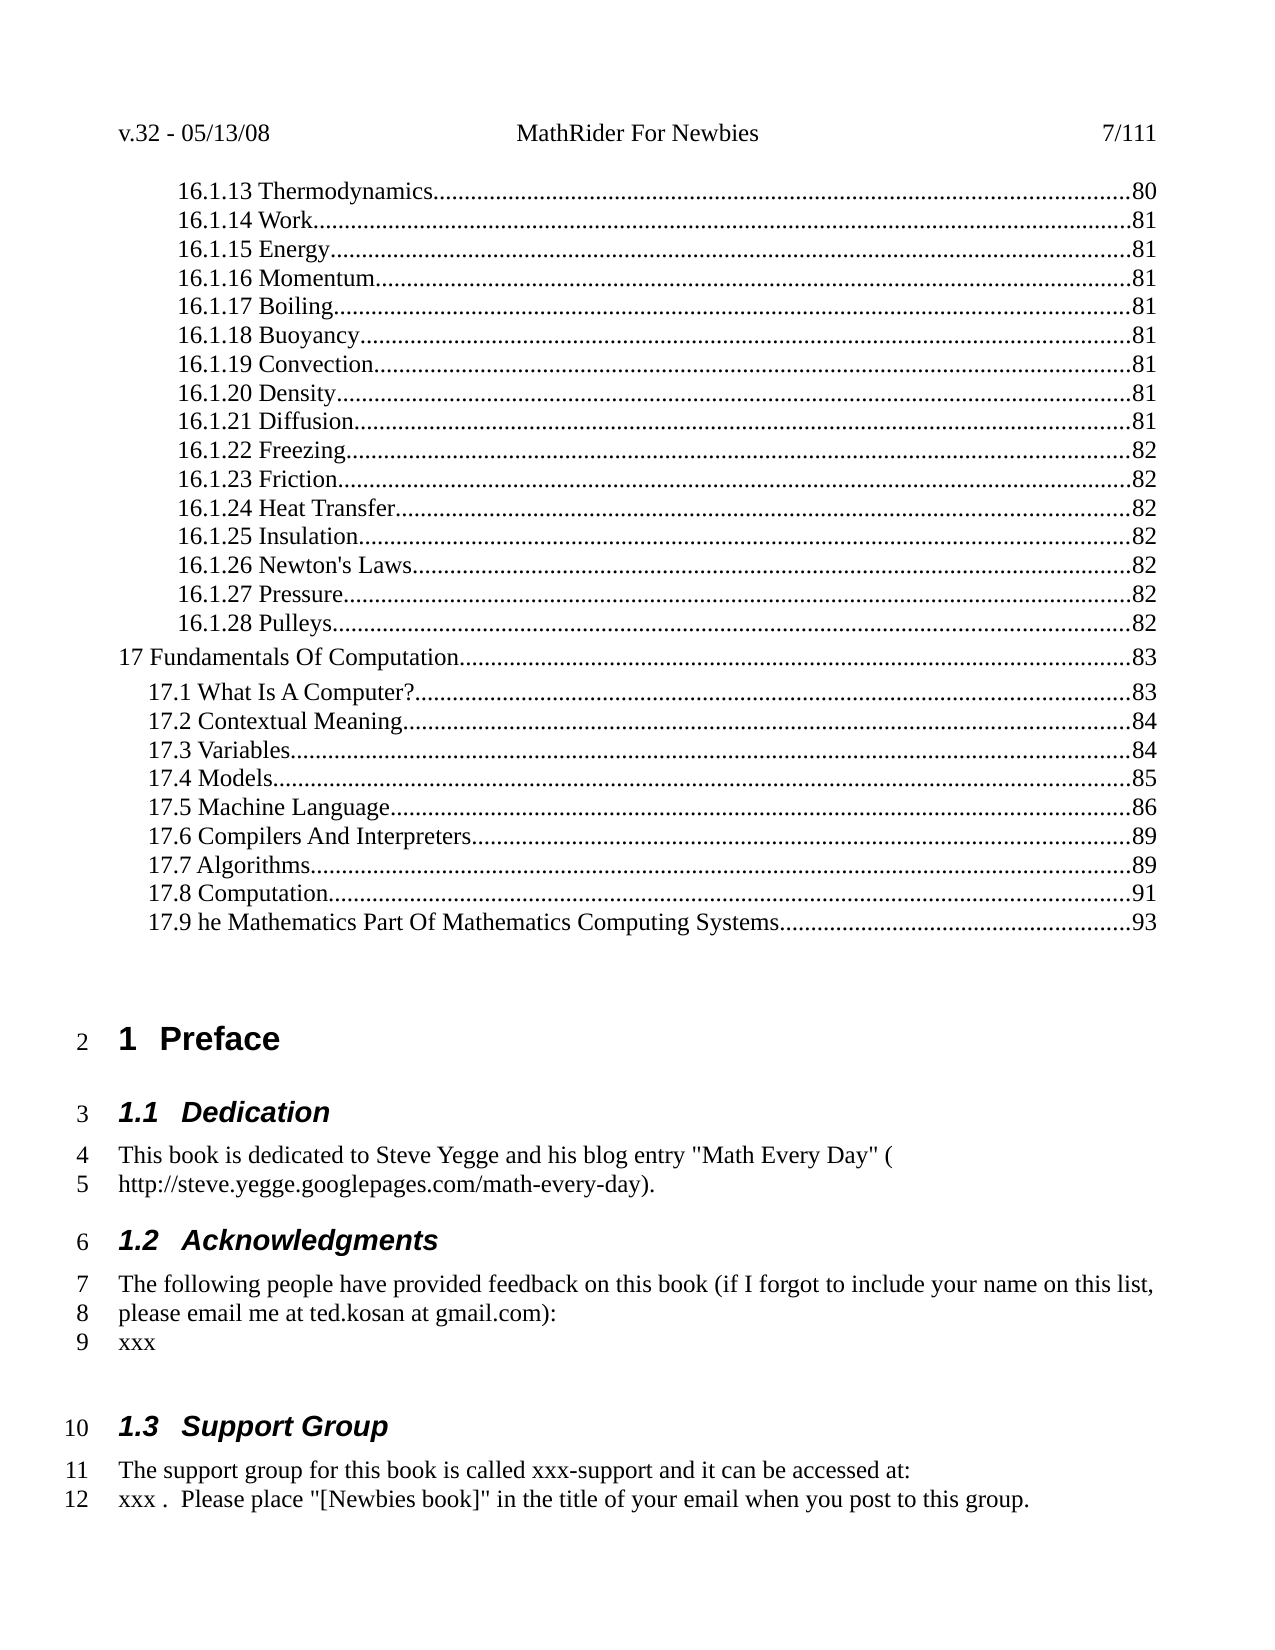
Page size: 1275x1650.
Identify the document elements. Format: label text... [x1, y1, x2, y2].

text 17.7 Algorithms 89 [148, 850, 1157, 878]
text 17.4 Models 85 [148, 763, 1157, 792]
subtitle Acknowledgments [118, 1223, 1157, 1257]
text 16.1.13 Thermodynamics 80 [177, 176, 1157, 205]
text 16.1.15 Energy 81 [177, 234, 1157, 263]
text 17.3 Variables 84 [148, 735, 1157, 763]
text xxx . Please place "[Newbies book]" in the title of your email when you post to this group. [118, 1484, 1157, 1513]
text 17.5 Machine Language 86 [148, 792, 1157, 821]
text 16.1.16 Momentum 81 [177, 263, 1157, 291]
text 16.1.17 Boiling 81 [177, 291, 1157, 320]
text The support group for this book is called xxx-support and it can be accessed at: [118, 1455, 1157, 1484]
text 16.1.19 Convection 81 [177, 349, 1157, 378]
text xxx [118, 1327, 1157, 1355]
subtitle Preface [118, 1018, 1157, 1057]
text 16.1.14 Work 81 [177, 205, 1157, 234]
text 16.1.25 Insulation 82 [177, 521, 1157, 550]
text 16.1.24 Heat Transfer 82 [177, 493, 1157, 521]
text 16.1.26 Newton's Laws 82 [177, 550, 1157, 579]
text 16.1.18 Buoyancy 81 [177, 320, 1157, 349]
subtitle Support Group [118, 1409, 1157, 1443]
subtitle Dedication [118, 1094, 1157, 1128]
text 16.1.20 Density 81 [177, 378, 1157, 406]
text This book is dedicated to Steve Yegge and his blog entry "Math Every Day" ( http://steve.yegge.googlepages.com/math-every-day). [118, 1141, 1157, 1198]
text 16.1.23 Friction 82 [177, 464, 1157, 493]
text 17.8 Computation 91 [148, 878, 1157, 907]
text 17.9 he Mathematics Part Of Mathematics Computing Systems 93 [148, 907, 1157, 936]
text 17 Fundamentals Of Computation 83 [118, 642, 1157, 671]
text 17.1 What Is A Computer? 83 [148, 677, 1157, 706]
text 17.6 Compilers And Interpreters 89 [148, 821, 1157, 850]
text 17.2 Contextual Meaning 84 [148, 706, 1157, 735]
text 16.1.27 Pressure 82 [177, 579, 1157, 608]
text The following people have provided feedback on this book (if I forgot to include your name on this list, please email me at ted.kosan at gmail.com): [118, 1269, 1157, 1327]
text 16.1.22 Freezing 82 [177, 435, 1157, 464]
text 16.1.21 Diffusion 81 [177, 406, 1157, 435]
text 16.1.28 Pulleys 82 [177, 608, 1157, 636]
